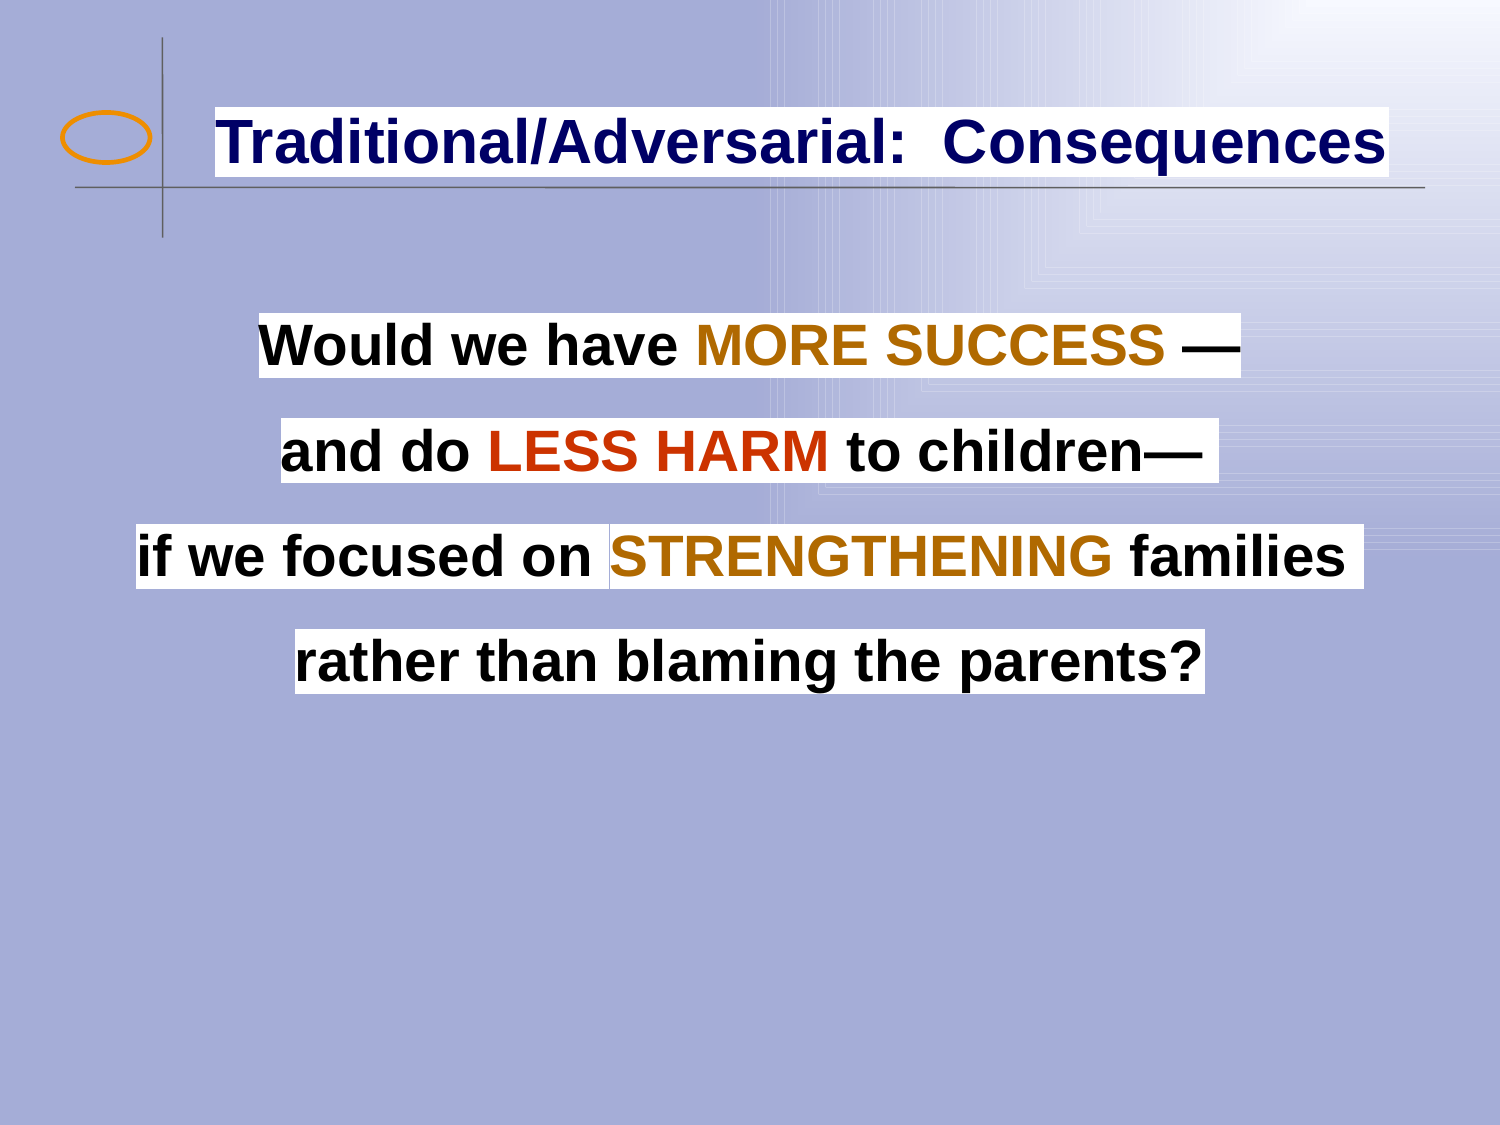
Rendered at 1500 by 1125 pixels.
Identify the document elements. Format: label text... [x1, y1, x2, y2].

list Would we have MORE SUCCESS — and do LESS HARM to children— if we focused on STRENGTHENING families rather than blaming the parents? [75, 299, 1426, 1088]
title Traditional/Adversarial: Consequences [200, 45, 1426, 233]
